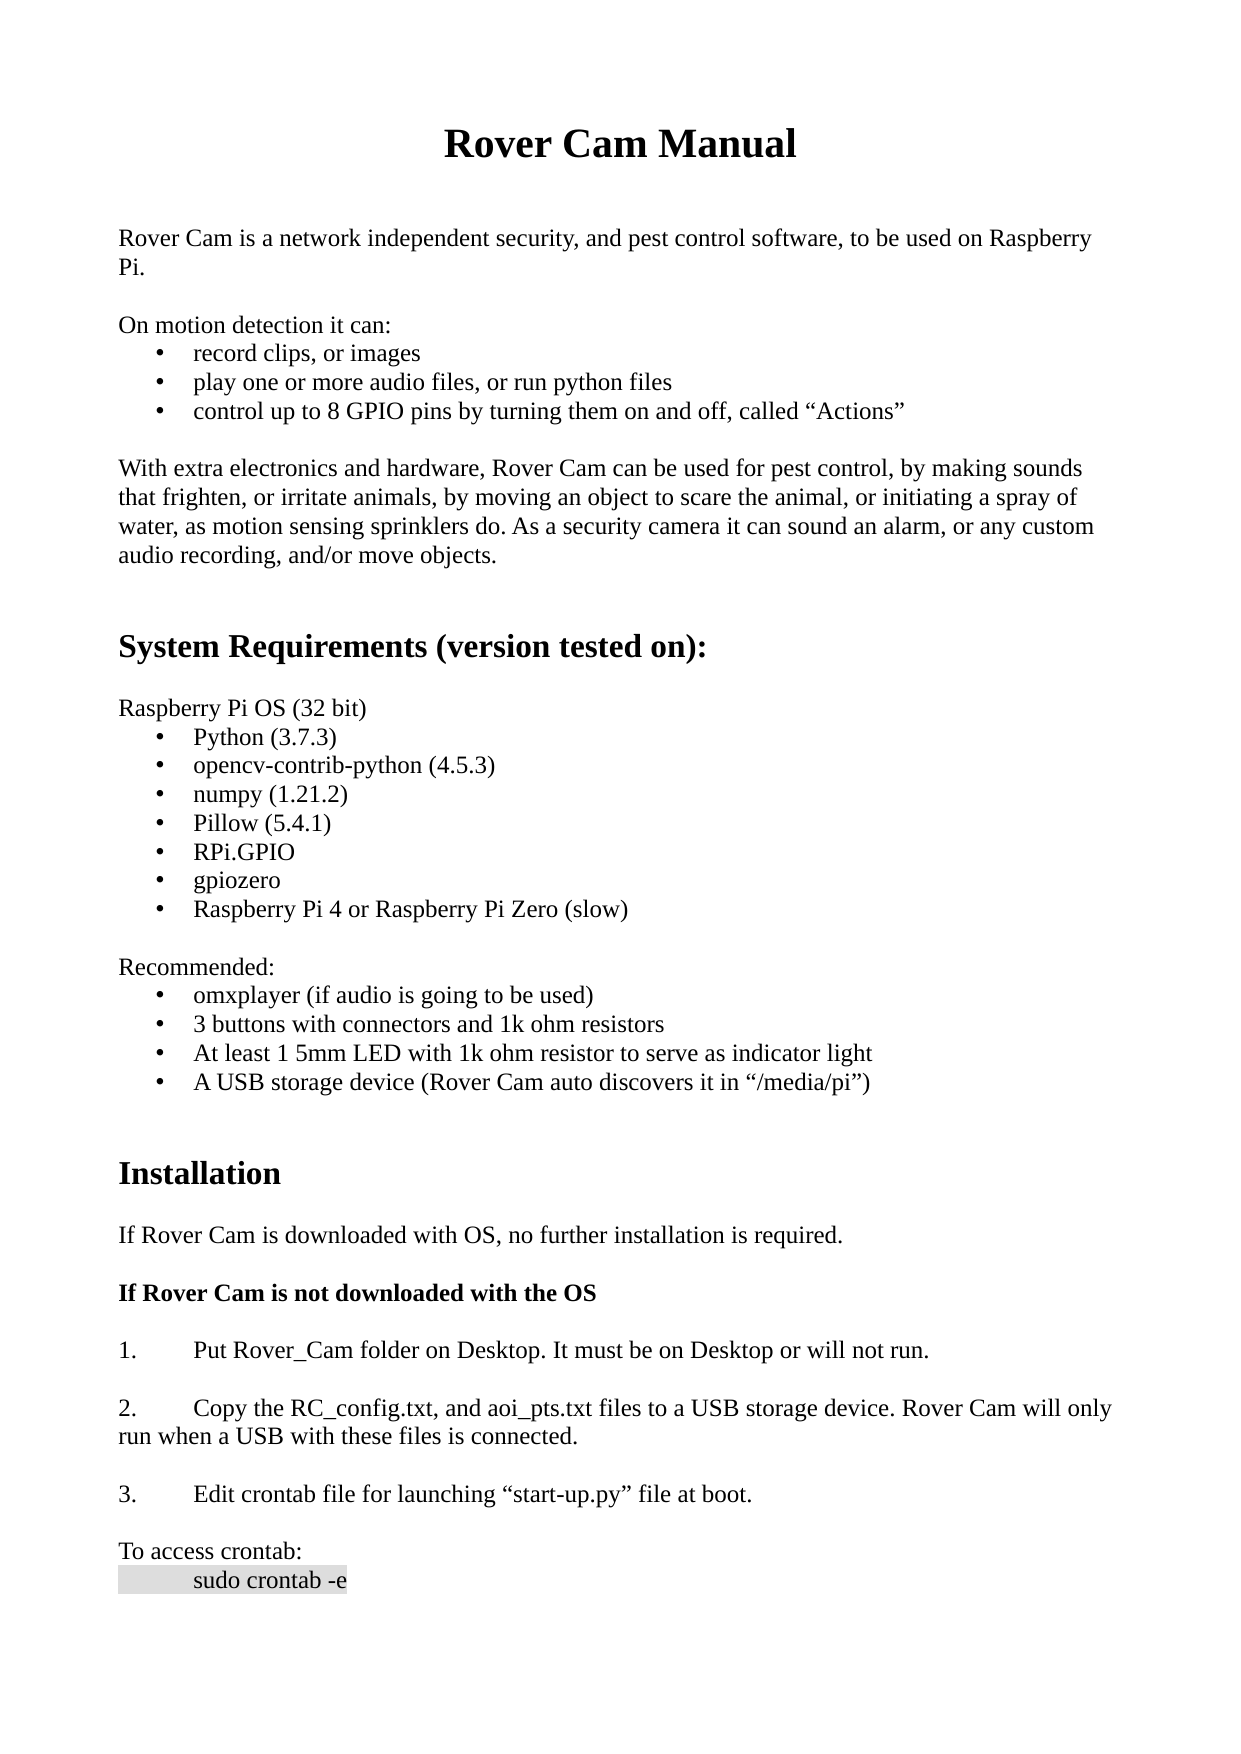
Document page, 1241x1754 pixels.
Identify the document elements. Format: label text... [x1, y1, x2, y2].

list Pillow (5.4.1) [156, 808, 1122, 837]
list record clips, or images [156, 338, 1122, 367]
list Raspberry Pi 4 or Raspberry Pi Zero (slow) [156, 894, 1122, 923]
text With extra electronics and hardware, Rover Cam can be used for pest control, by making sounds that frighten, or irritate animals, by moving an object to scare the animal, or initiating a spray of water, as motion sensing sprinklers do. As a security camera it can sound an alarm, or any custom audio recording, and/or move objects. [118, 453, 1122, 568]
text Rover Cam Manual [118, 118, 1122, 166]
text 3. Edit crontab file for launching “start-up.py” file at boot. [118, 1479, 1122, 1508]
text 1. Put Rover_Cam folder on Desktop. It must be on Desktop or will not run. [118, 1335, 1122, 1364]
list gpiozero [156, 866, 1122, 894]
text On motion detection it can: [118, 310, 1122, 338]
text To access crontab: [118, 1536, 1122, 1565]
text System Requirements (version tested on): [118, 626, 1122, 664]
list RPi.GPIO [156, 837, 1122, 866]
list A USB storage device (Rover Cam auto discovers it in “/media/pi”) [156, 1067, 1122, 1096]
list omxplayer (if audio is going to be used) [156, 981, 1122, 1009]
text Recommended: [118, 952, 1122, 981]
text Installation [118, 1153, 1122, 1191]
text If Rover Cam is downloaded with OS, no further installation is required. [118, 1220, 1122, 1249]
text Raspberry Pi OS (32 bit) [118, 693, 1122, 722]
text Rover Cam is a network independent security, and pest control software, to be used on Raspberry Pi. [118, 223, 1122, 281]
list numpy (1.21.2) [156, 779, 1122, 808]
list opencv-contrib-python (4.5.3) [156, 751, 1122, 779]
text 2. Copy the RC_config.txt, and aoi_pts.txt files to a USB storage device. Rover Cam will only run when a USB with these files is connected. [118, 1393, 1122, 1450]
list control up to 8 GPIO pins by turning them on and off, called “Actions” [156, 396, 1122, 425]
text sudo crontab -e [118, 1565, 1122, 1594]
list Python (3.7.3) [156, 722, 1122, 751]
list 3 buttons with connectors and 1k ohm resistors [156, 1009, 1122, 1038]
list play one or more audio files, or run python files [156, 367, 1122, 396]
text If Rover Cam is not downloaded with the OS [118, 1278, 1122, 1306]
list At least 1 5mm LED with 1k ohm resistor to serve as indicator light [156, 1038, 1122, 1067]
